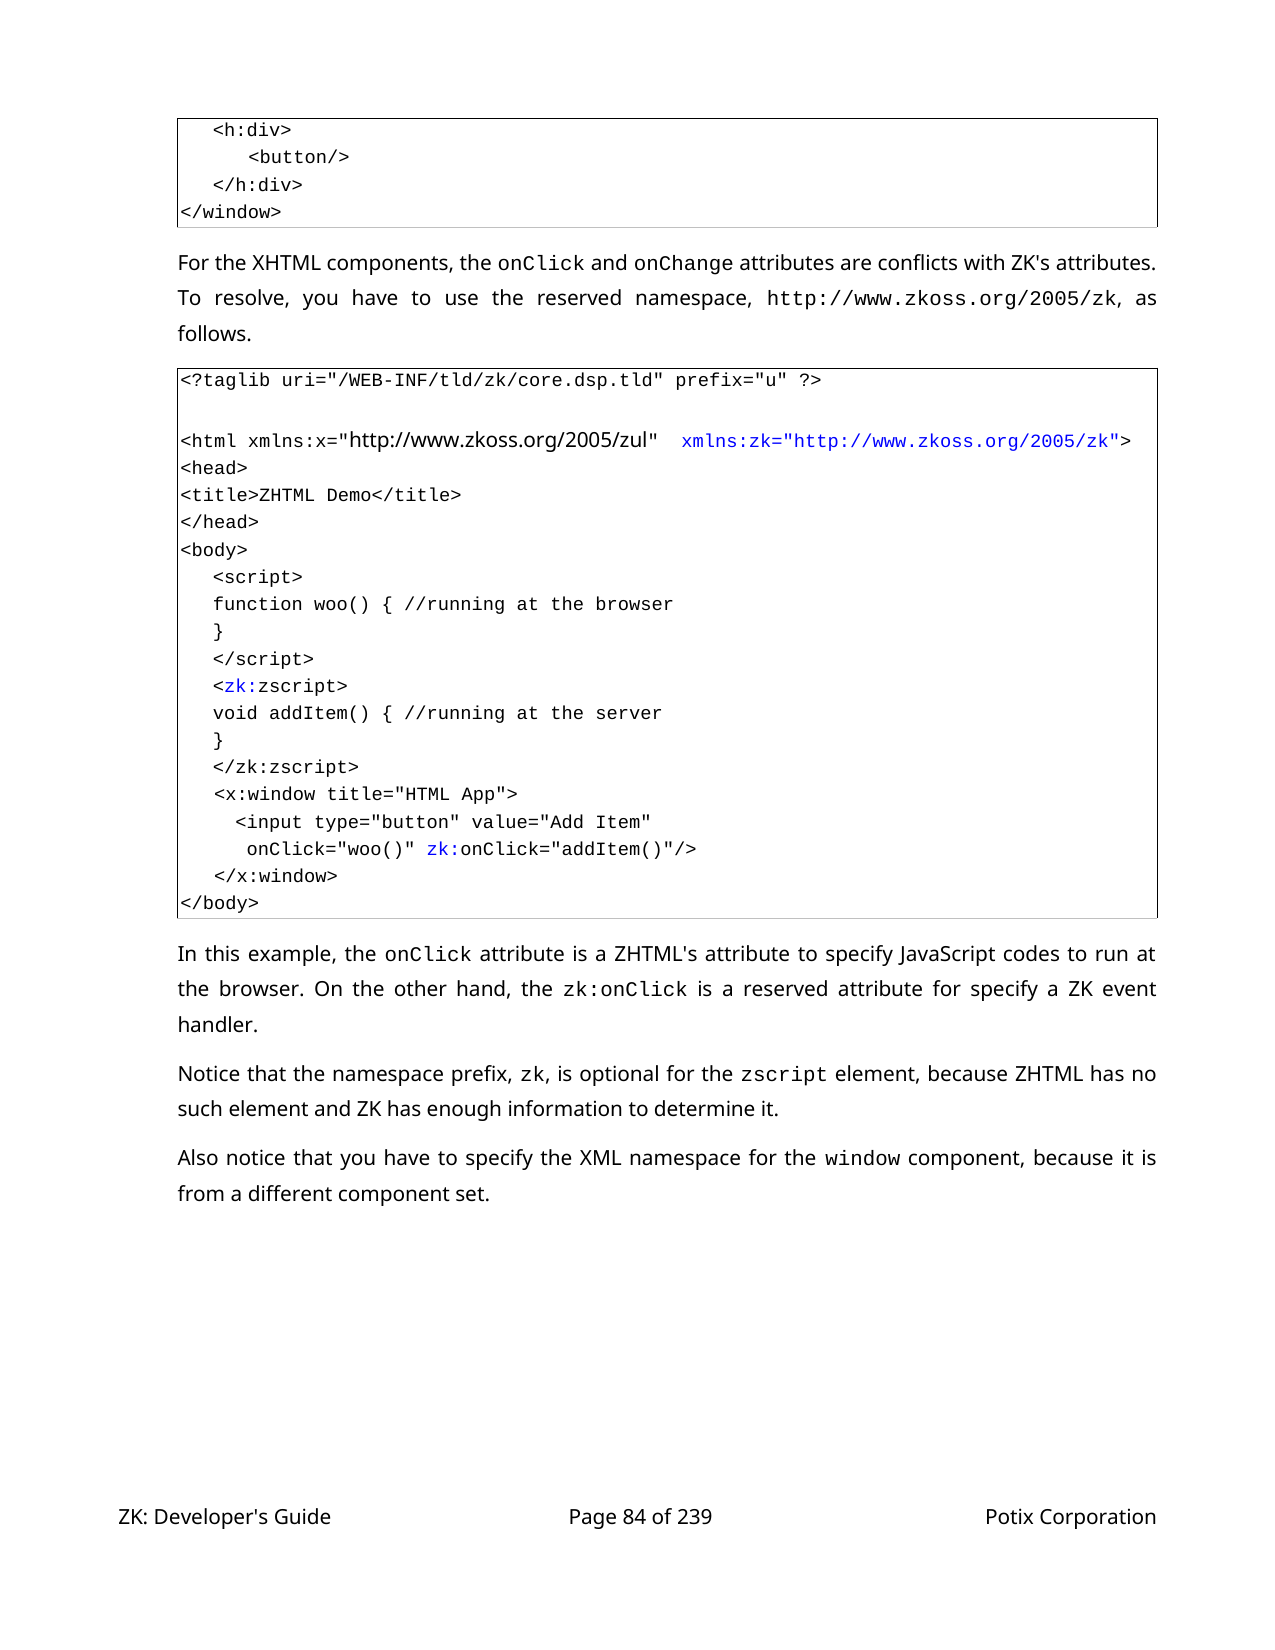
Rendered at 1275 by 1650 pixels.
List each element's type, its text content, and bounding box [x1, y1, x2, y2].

text <body> [178, 538, 1157, 562]
text <h:div> [178, 119, 1157, 142]
text onClick="woo()" zk:onClick="addItem()"/> [178, 837, 1157, 861]
text function woo() { //running at the browser [178, 592, 1157, 616]
text </head> [178, 510, 1157, 535]
text </h:div> [178, 172, 1157, 197]
text <title>ZHTML Demo</title> [178, 483, 1157, 507]
text </x:window> [178, 864, 1157, 888]
text <script> [178, 565, 1157, 589]
text </zk:zscript> [178, 755, 1157, 779]
text For the XHTML components, the onClick and onChange attributes are conflicts with ZK's attributes. To resolve, you have to use the reserved namespace, http://www.zkoss.org/2005/zk, as follows. [177, 248, 1157, 347]
text In this example, the onClick attribute is a ZHTML's attribute to specify JavaScript codes to run at the browser. On the other hand, the zk:onClick is a reserved attribute for specify a ZK event handler. [177, 939, 1157, 1038]
text <x:window title="HTML App"> [178, 782, 1157, 807]
text } [178, 619, 1157, 643]
text <input type="button" value="Add Item" [178, 809, 1157, 834]
text <?taglib uri="/WEB-INF/tld/zk/core.dsp.tld" prefix="u" ?> [178, 369, 1157, 392]
text </window> [178, 200, 1157, 227]
text <head> [178, 456, 1157, 480]
text </script> [178, 646, 1157, 671]
text <html xmlns:x="http://www.zkoss.org/2005/zul" xmlns:zk="http://www.zkoss.org/2005/zk"> [178, 422, 1157, 453]
text void addItem() { //running at the server [178, 701, 1157, 725]
text </body> [178, 891, 1157, 918]
text Also notice that you have to specify the XML namespace for the window component, because it is from a different component set. [177, 1143, 1157, 1207]
text <button/> [178, 145, 1157, 169]
text Notice that the namespace prefix, zk, is optional for the zscript element, because ZHTML has no such element and ZK has enough information to determine it. [177, 1059, 1157, 1123]
text <zk:zscript> [178, 673, 1157, 698]
text } [178, 728, 1157, 752]
